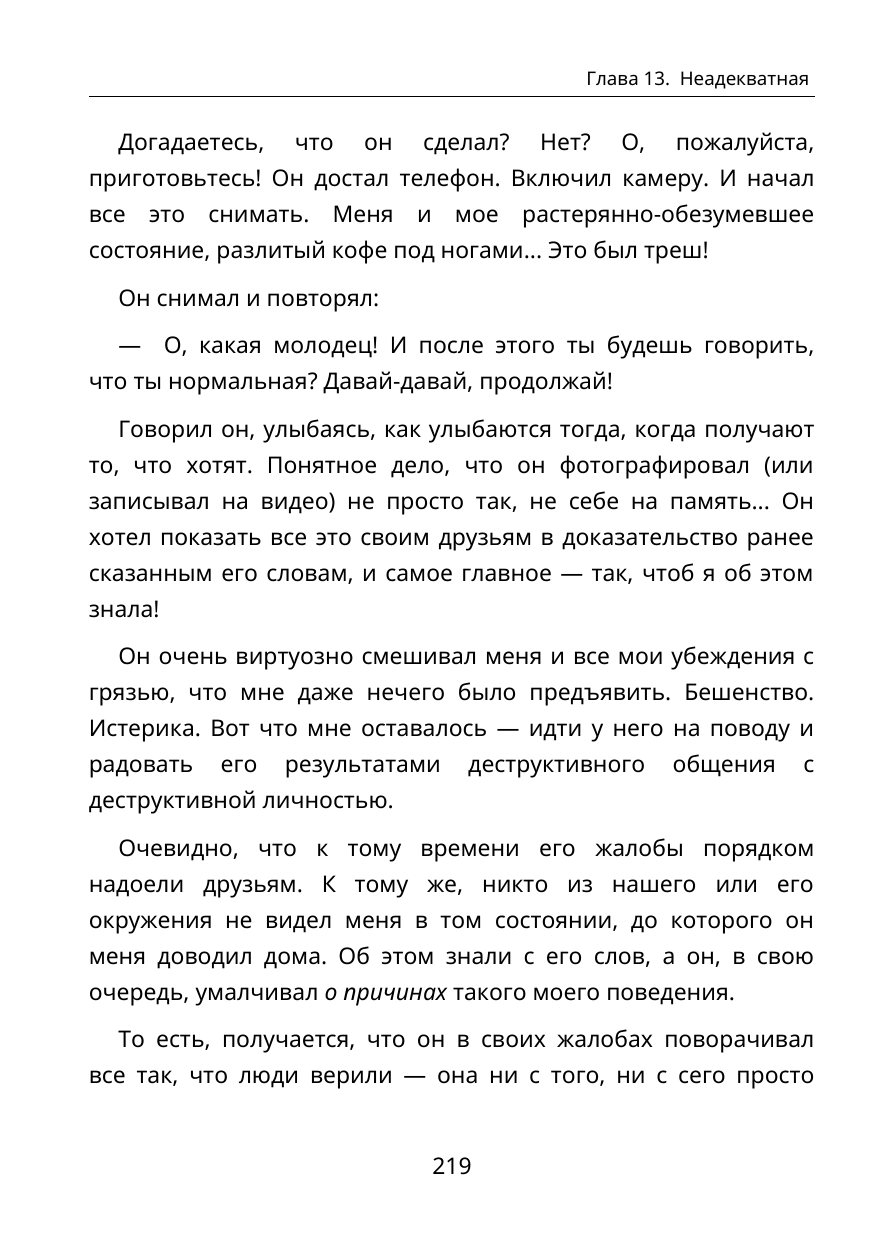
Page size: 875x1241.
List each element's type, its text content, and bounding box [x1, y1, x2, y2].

text Говорил он, улыбаясь, как улыбаются тогда, когда получают то, что хотят. Понятное дело, что он фотографировал (или записывал на видео) не просто так, не себе на память... Он хотел показать все это своим друзьям в доказательство ранее сказанным его словам, и самое главное — так, чтоб я об этом знала! [88, 413, 815, 624]
text Очевидно, что к тому времени его жалобы порядком надоели друзьям. К тому же, никто из нашего или его окружения не видел меня в том состоянии, до которого он меня доводил дома. Об этом знали с его слов, а он, в свою очередь, умалчивал о причинах такого моего поведения. [88, 832, 815, 1007]
text Догадаетесь, что он сделал? Нет? О, пожалуйста, приготовьтесь! Он достал телефон. Включил камеру. И начал все это снимать. Меня и мое растерянно-обезумевшее состояние, разлитый кофе под ногами... Это был треш! [88, 126, 815, 265]
text То есть, получается, что он в своих жалобах поворачивал все так, что люди верили — она ни с того, ни с сего просто [88, 1023, 815, 1090]
text Он очень виртуозно смешивал меня и все мои убеждения с грязью, что мне даже нечего было предъявить. Бешенство. Истерика. Вот что мне оставалось — идти у него на поводу и радовать его результатами деструктивного общения с деструктивной личностью. [88, 640, 815, 815]
list О, какая молодец! И после этого ты будешь говорить, что ты нормальная? Давай-давай, продолжай! [88, 329, 815, 396]
text Он снимал и повторял: [88, 282, 815, 313]
